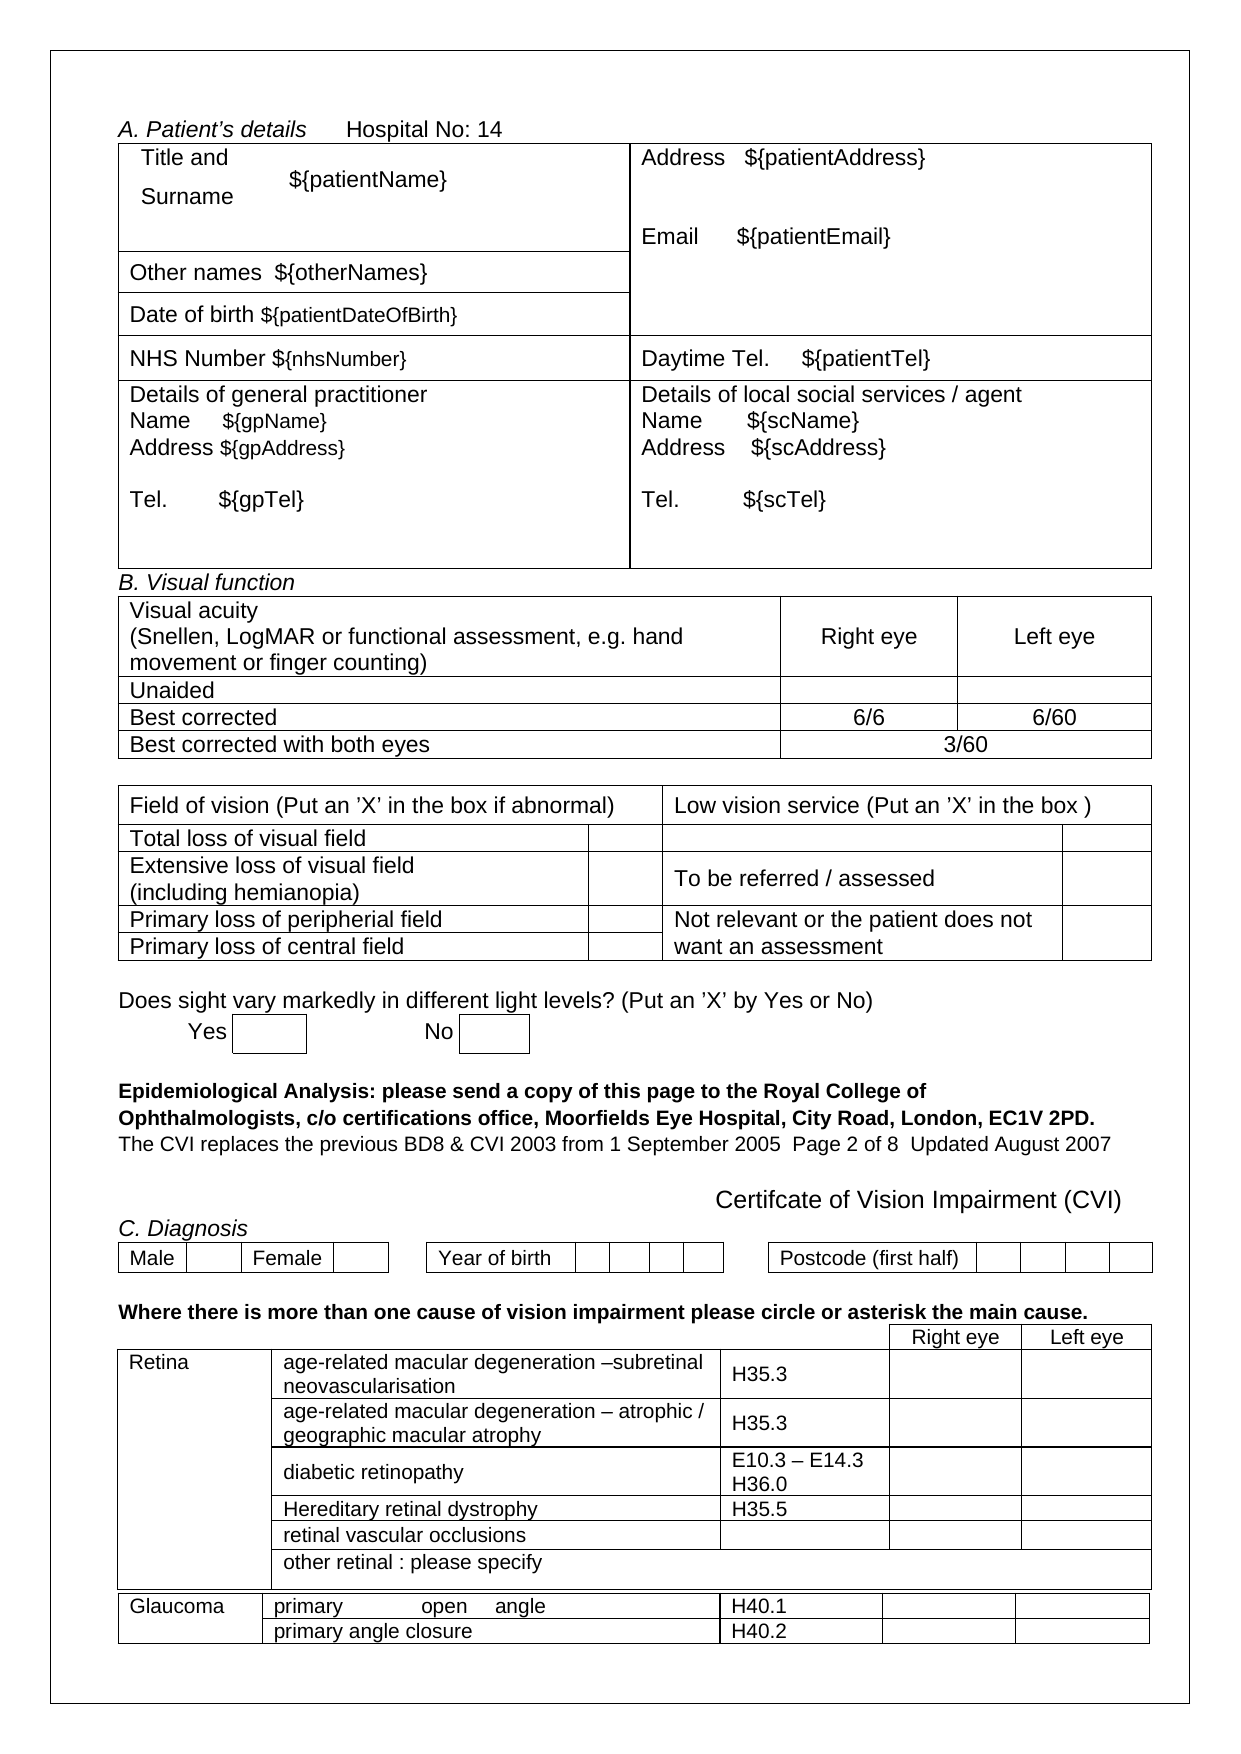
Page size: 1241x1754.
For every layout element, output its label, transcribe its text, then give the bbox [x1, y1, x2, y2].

table_cell other retinal : please specify [272, 1550, 1151, 1588]
table_header [119, 144, 629, 251]
table_header Low vision service (Put an ’X’ in the box ) [663, 786, 1151, 824]
table_header Address ${patientAddress} Email ${patientEmail} [631, 144, 1151, 335]
table_header [576, 1243, 609, 1272]
table_cell Surname [129, 180, 278, 213]
table_header Left eye [1022, 1325, 1151, 1348]
table_cell Hereditary retinal dystrophy [272, 1496, 720, 1520]
table_cell [1063, 825, 1151, 851]
table_header [724, 1242, 768, 1272]
table_header [883, 1594, 1015, 1617]
text A. Patient’s details Hospital No: 14 [118, 115, 1122, 143]
table_header [977, 1243, 1020, 1272]
table_cell Daytime Tel. ${patientTel} [631, 336, 1151, 380]
table_cell [890, 1496, 1021, 1520]
table_header Left eye [958, 597, 1151, 676]
table_cell [1063, 852, 1151, 905]
table_cell Best corrected with both eyes [119, 731, 780, 758]
table_header Title and [129, 144, 278, 179]
table_cell Retina [118, 1350, 271, 1588]
table_cell Date of birth ${patientDateOfBirth} [119, 293, 629, 335]
table_cell NHS Number ${nhsNumber} [119, 336, 629, 380]
table_cell [890, 1350, 1021, 1397]
table_cell H35.3 [721, 1399, 889, 1446]
table_header [334, 1243, 388, 1272]
table_header Visual acuity (Snellen, LogMAR or functional assessment, e.g. hand movement or finger counting) [119, 597, 780, 676]
table_cell H40.2 [721, 1619, 882, 1642]
table_cell Primary loss of central field [119, 933, 588, 960]
table_cell [589, 933, 662, 960]
table_header [684, 1243, 723, 1272]
table_cell Primary loss of peripherial field [119, 906, 588, 932]
table_header [1021, 1243, 1065, 1272]
table_cell E10.3 – E14.3 H36.0 [721, 1448, 889, 1495]
table_cell Total loss of visual field [119, 825, 588, 851]
table_header Year of birth [427, 1243, 575, 1272]
table_cell Unaided [119, 677, 780, 703]
text B. Visual function [118, 569, 1122, 596]
table_header Female [242, 1243, 333, 1272]
table_header Postcode (first half) [769, 1243, 976, 1272]
table_header [117, 1324, 272, 1348]
table_cell [781, 677, 957, 703]
table_header [1110, 1243, 1152, 1272]
table_cell [589, 906, 662, 932]
table_cell diabetic retinopathy [272, 1448, 720, 1495]
table_header [460, 1015, 529, 1052]
text Does sight vary markedly in different light levels? (Put an ’X’ by Yes or No) [118, 987, 1122, 1013]
text Certifcate of Vision Impairment (CVI) [118, 1185, 1122, 1214]
table_header Glaucoma [119, 1594, 262, 1642]
table_header [610, 1243, 649, 1272]
table_cell primary angle closure [263, 1619, 719, 1642]
table_cell [1063, 906, 1151, 960]
table_header [389, 1242, 426, 1272]
table_cell [589, 852, 662, 905]
table_cell [958, 677, 1151, 703]
table_cell [1022, 1350, 1151, 1397]
table_cell [890, 1448, 1021, 1495]
table_header No [307, 1014, 459, 1052]
table_cell [1022, 1496, 1151, 1520]
table_cell Other names ${otherNames} [119, 252, 629, 292]
table_cell 6/60 [958, 704, 1151, 730]
table_header Right eye [781, 597, 957, 676]
table_cell [883, 1619, 1015, 1642]
table_cell [1022, 1521, 1151, 1549]
table_header Field of vision (Put an ’X’ in the box if abnormal) [119, 786, 662, 824]
text Where there is more than one cause of vision impairment please circle or asterisk the main cause. [118, 1299, 1122, 1323]
table_cell 6/6 [781, 704, 957, 730]
table_cell Extensive loss of visual field (including hemianopia) [119, 852, 588, 905]
table_cell H35.3 [721, 1350, 889, 1397]
table_header Right eye [890, 1325, 1021, 1348]
table_header [720, 1324, 889, 1348]
table_cell age-related macular degeneration – atrophic / geographic macular atrophy [272, 1399, 720, 1446]
table_cell age-related macular degeneration –subretinal neovascularisation [272, 1350, 720, 1397]
text Epidemiological Analysis: please send a copy of this page to the Royal College of Ophthalmologists, c/o certifications office, Moorfields Eye Hospital, City Road, London, EC1V 2PD. [118, 1079, 1112, 1130]
table_cell [721, 1521, 889, 1549]
table_header [1016, 1594, 1149, 1617]
table_cell Not relevant or the patient does not want an assessment [663, 906, 1062, 960]
table_header Yes [117, 1014, 232, 1052]
table_cell [663, 825, 1062, 851]
table_cell 3/60 [781, 731, 1151, 758]
text The CVI replaces the previous BD8 & CVI 2003 from 1 September 2005 Page 2 of 8 Updated August 2007 [118, 1132, 1122, 1156]
table_header [233, 1015, 306, 1052]
table_cell To be referred / assessed [663, 852, 1062, 905]
table_header [272, 1324, 720, 1348]
table_header [187, 1243, 241, 1272]
table_cell [1022, 1448, 1151, 1495]
table_cell [1016, 1619, 1149, 1642]
table_header Male [119, 1243, 186, 1272]
table_header primary open angle [263, 1594, 719, 1617]
table_cell [589, 825, 662, 851]
table_cell Best corrected [119, 704, 780, 730]
table_cell [1022, 1399, 1151, 1446]
table_header [650, 1243, 683, 1272]
table_header H40.1 [721, 1594, 882, 1617]
table_cell Details of general practitioner Name ${gpName} Address ${gpAddress} Tel. ${gpTel} [119, 381, 629, 568]
table_cell retinal vascular occlusions [272, 1521, 720, 1549]
table_header ${patientName} [278, 144, 618, 213]
table_cell H35.5 [721, 1496, 889, 1520]
table_cell [890, 1399, 1021, 1446]
text C. Diagnosis [118, 1214, 1122, 1242]
table_cell [890, 1521, 1021, 1549]
table_cell Details of local social services / agent Name ${scName} Address ${scAddress} Tel. ${scTel} [631, 381, 1151, 568]
table_header [1066, 1243, 1109, 1272]
